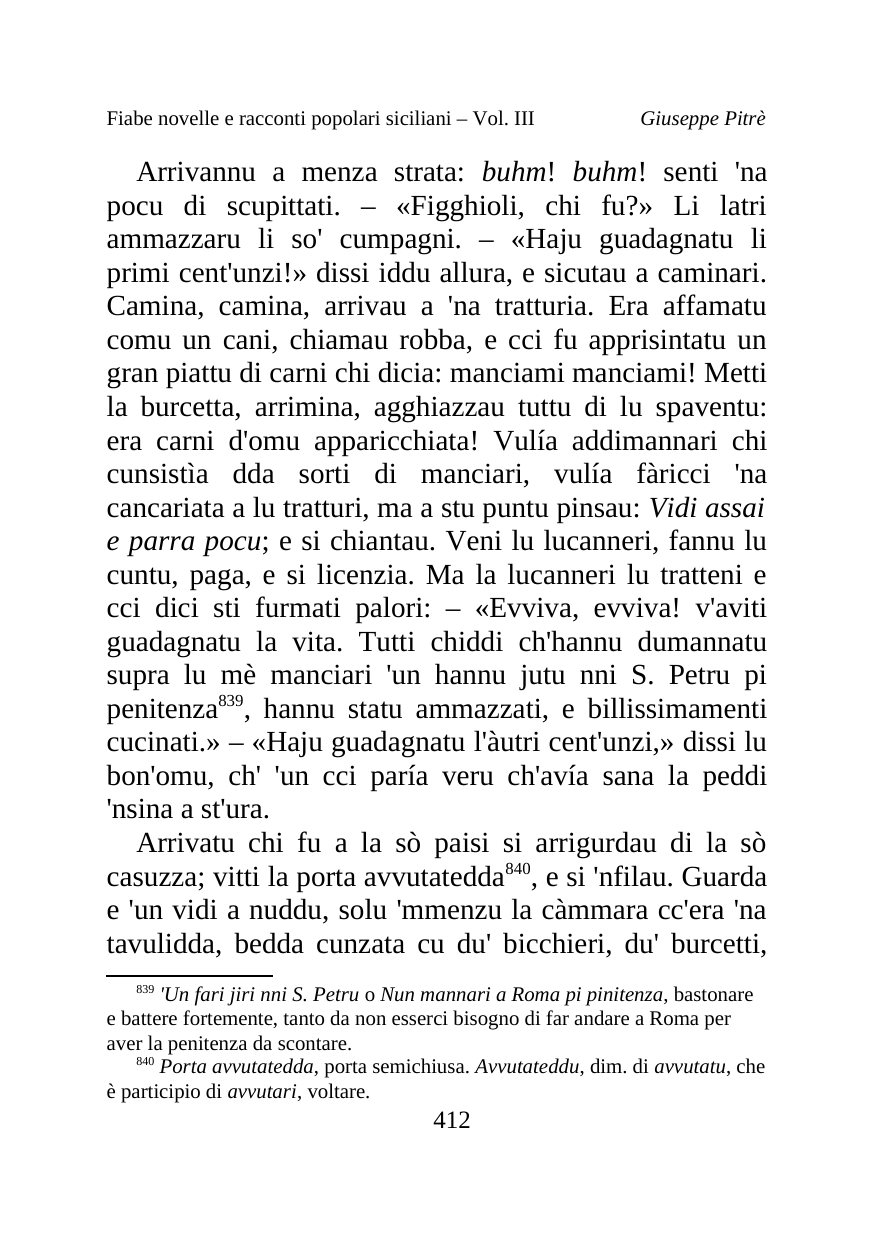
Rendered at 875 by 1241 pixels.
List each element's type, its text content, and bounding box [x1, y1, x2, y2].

text Arrivatu chi fu a la sò paisi si arrigurdau di la sò casuzza; vitti la porta avvutatedda, e si 'nfilau. Guarda e 'un vidi a nuddu, solu 'mmenzu la càmmara cc'era 'na tavulidda, bedda cunzata cu du' bicchieri, du' burcetti, [106, 825, 768, 959]
text Arrivannu a menza strata: buhm! buhm! senti 'na pocu di scupittati. – «Figghioli, chi fu?» Li latri ammazzaru li so' cumpagni. – «Haju guadagnatu li primi cent'unzi!» dissi iddu allura, e sicutau a caminari. Camina, camina, arrivau a 'na tratturia. Era affamatu comu un cani, chiamau robba, e cci fu apprisintatu un gran piattu di carni chi dicia: manciami manciami! Metti la burcetta, arrimina, agghiazzau tuttu di lu spaventu: era carni d'omu apparicchiata! Vulía addimannari chi cunsistìa dda sorti di manciari, vulía fàricci 'na cancariata a lu tratturi, ma a stu puntu pinsau: Vidi assai e parra pocu; e si chiantau. Veni lu lucanneri, fannu lu cuntu, paga, e si licenzia. Ma la lucanneri lu tratteni e cci dici sti furmati palori: – «Evviva, evviva! v'aviti guadagnatu la vita. Tutti chiddi ch'hannu dumannatu supra lu mè manciari 'un hannu jutu nni S. Petru pi penitenza, hannu statu ammazzati, e billissimamenti cucinati.» – «Haju guadagnatu l'àutri cent'unzi,» dissi lu bon'omu, ch' 'un cci paría veru ch'avía sana la peddi 'nsina a st'ura. [106, 154, 768, 825]
text Porta avvutatedda, porta semichiusa. Avvutateddu, dim. di avvutatu, che è participio di avvutari, voltare. [106, 1054, 768, 1103]
text 'Un fari jiri nni S. Petru o Nun mannari a Roma pi pinitenza, bastonare e battere fortemente, tanto da non esserci bisogno di far andare a Roma per aver la penitenza da scontare. [106, 982, 768, 1054]
